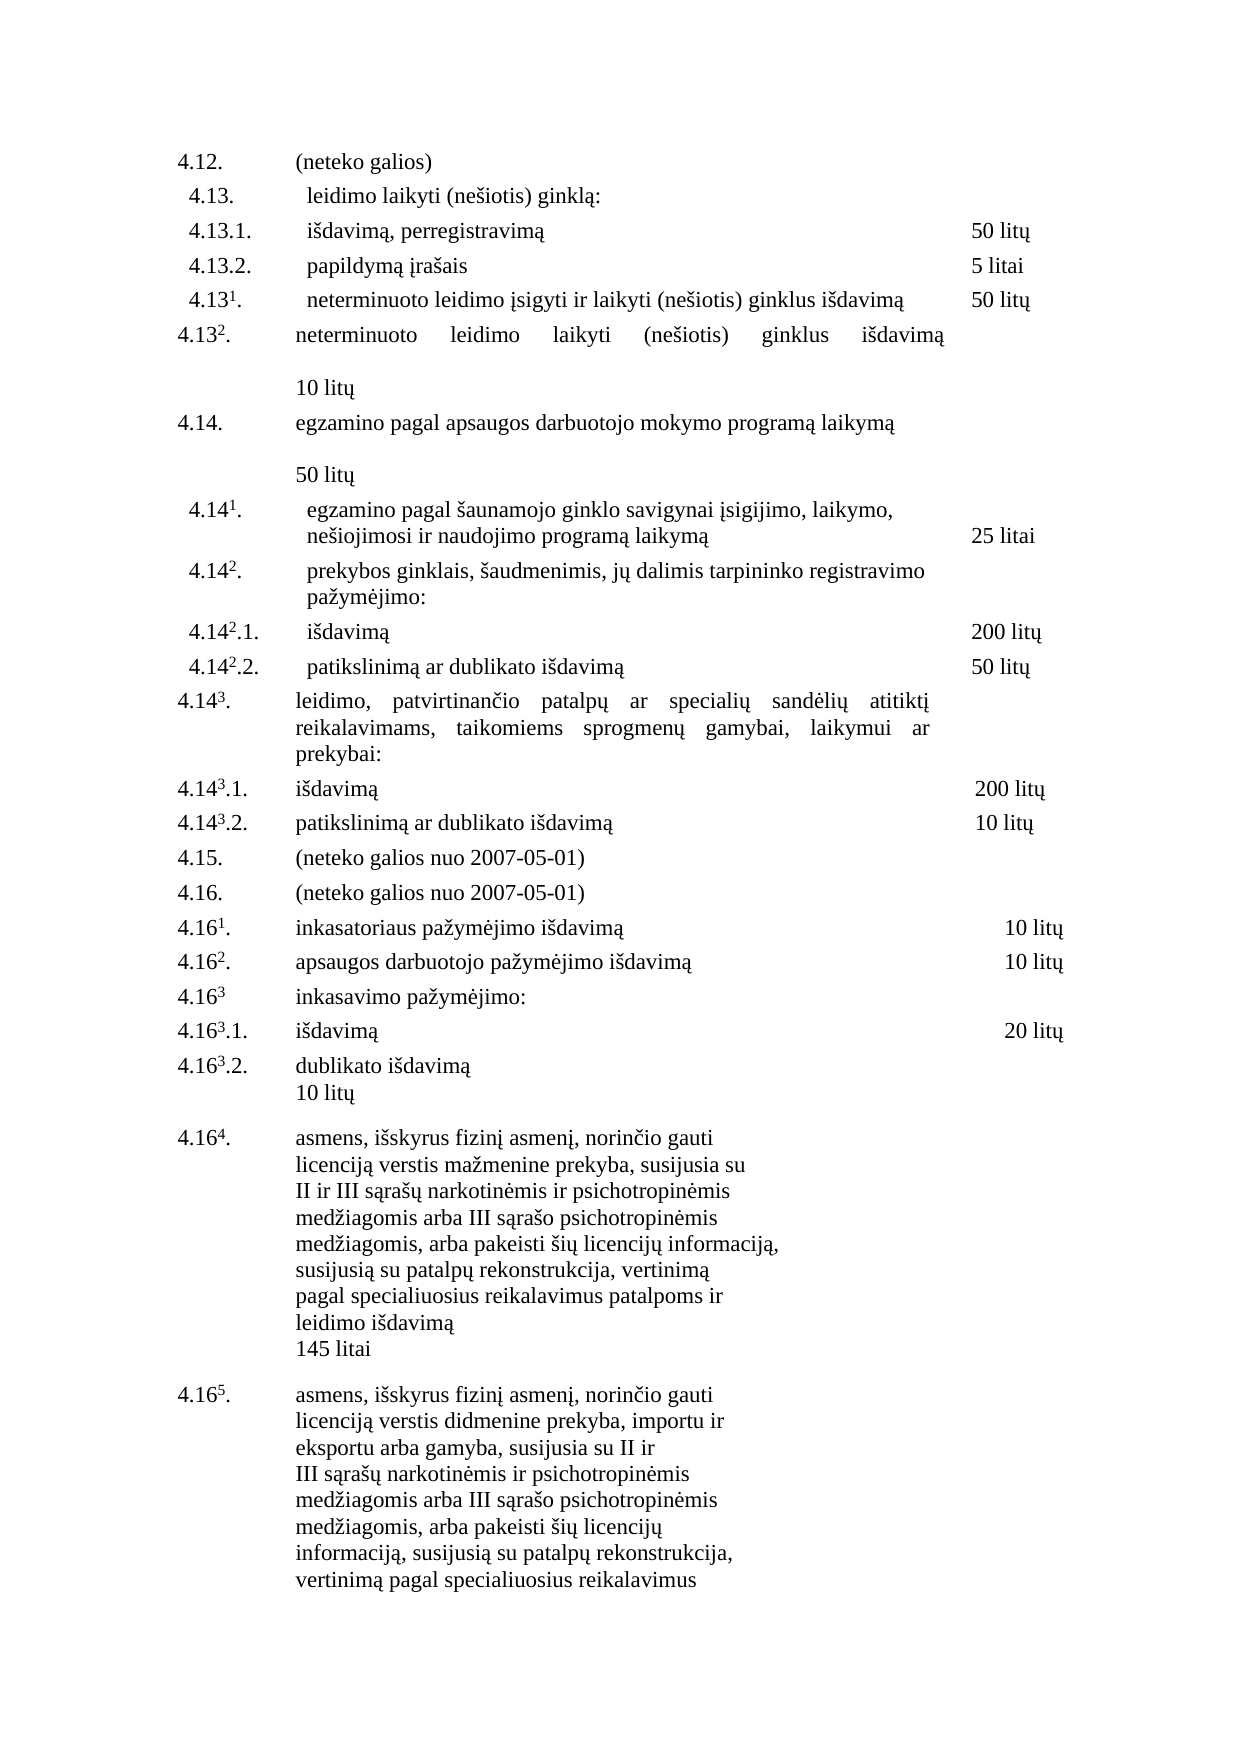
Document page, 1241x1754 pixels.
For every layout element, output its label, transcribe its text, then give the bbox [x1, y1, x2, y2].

table_cell 4.13.2. [177, 252, 307, 286]
table_cell patikslinimą ar dublikato išdavimą [307, 653, 971, 687]
table_cell neterminuoto leidimo įsigyti ir laikyti (nešiotis) ginklus išdavimą [307, 286, 971, 321]
table_cell 4.13.1. [177, 217, 307, 252]
text eksportu arba gamyba, susijusia su II ir [177, 1434, 1122, 1460]
text 4.143.2. patikslinimą ar dublikato išdavimą 10 litų [177, 809, 1122, 836]
text susijusią su patalpų rekonstrukcija, vertinimą [177, 1256, 1122, 1283]
text 4.163.2. dublikato išdavimą 10 litų [177, 1052, 945, 1105]
text 4.16. (neteko galios nuo 2007-05-01) [177, 879, 945, 905]
text 4.15. (neteko galios nuo 2007-05-01) [177, 844, 945, 871]
text leidimo išdavimą 145 litai [177, 1309, 945, 1362]
table_cell 50 litų [971, 286, 1119, 321]
text 4.132. neterminuoto leidimo laikyti (nešiotis) ginklus išdavimą 10 litų [177, 321, 945, 400]
table_cell 5 litai [971, 252, 1119, 286]
text medžiagomis, arba pakeisti šių licencijų [177, 1513, 1122, 1539]
text medžiagomis arba III sąrašo psichotropinėmis [177, 1203, 1122, 1230]
text licenciją verstis didmenine prekyba, importu ir [177, 1407, 1122, 1434]
text informaciją, susijusią su patalpų rekonstrukcija, [177, 1539, 1122, 1566]
table_cell prekybos ginklais, šaudmenimis, jų dalimis tarpininko registravimo pažymėjimo: [307, 557, 971, 618]
text pagal specialiuosius reikalavimus patalpoms ir [177, 1283, 1122, 1309]
table_header egzamino pagal šaunamojo ginklo savigynai įsigijimo, laikymo, nešiojimosi ir naudojimo programą laikymą [307, 496, 971, 557]
table_cell 200 litų [971, 618, 1119, 653]
table_header 4.13. [177, 183, 307, 217]
table_header 4.141. [177, 496, 307, 557]
text 4.14. egzamino pagal apsaugos darbuotojo mokymo programą laikymą 50 litų [177, 408, 945, 488]
text licenciją verstis mažmenine prekyba, susijusia su [177, 1151, 1122, 1177]
text III sąrašų narkotinėmis ir psichotropinėmis [177, 1460, 1122, 1487]
text 4.143.1. išdavimą 200 litų [177, 775, 1122, 801]
text 4.165. asmens, išskyrus fizinį asmenį, norinčio gauti [177, 1370, 1122, 1407]
text 4.143. leidimo, patvirtinančio patalpų ar specialių sandėlių atitiktį reikalavimams, taikomiems sprogmenų gamybai, laikymui ar prekybai: [177, 687, 930, 766]
table_cell išdavimą [307, 618, 971, 653]
table_cell [971, 557, 1119, 618]
text 4.163.1. išdavimą 20 litų [177, 1018, 1122, 1044]
text vertinimą pagal specialiuosius reikalavimus [177, 1566, 1122, 1592]
table_cell 4.142.1. [177, 618, 307, 653]
table_cell išdavimą, perregistravimą [307, 217, 971, 252]
table_header leidimo laikyti (nešiotis) ginklą: [307, 183, 971, 217]
table_cell 4.142.2. [177, 653, 307, 687]
table_cell 50 litų [971, 653, 1119, 687]
text medžiagomis, arba pakeisti šių licencijų informaciją, [177, 1230, 1122, 1256]
table_header 25 litai [971, 496, 1119, 557]
table_header [971, 183, 1119, 217]
table_cell 4.142. [177, 557, 307, 618]
table_cell 4.131. [177, 286, 307, 321]
table_cell papildymą įrašais [307, 252, 971, 286]
text 4.162. apsaugos darbuotojo pažymėjimo išdavimą 10 litų [177, 948, 1122, 974]
text 4.161. inkasatoriaus pažymėjimo išdavimą 10 litų [177, 913, 1122, 940]
text 4.12. (neteko galios) [177, 148, 945, 174]
text II ir III sąrašų narkotinėmis ir psichotropinėmis [177, 1177, 1122, 1203]
text 4.163 inkasavimo pažymėjimo: [177, 983, 1122, 1009]
table_cell 50 litų [971, 217, 1119, 252]
text 4.164. asmens, išskyrus fizinį asmenį, norinčio gauti [177, 1113, 1122, 1151]
text medžiagomis arba III sąrašo psichotropinėmis [177, 1487, 1122, 1513]
